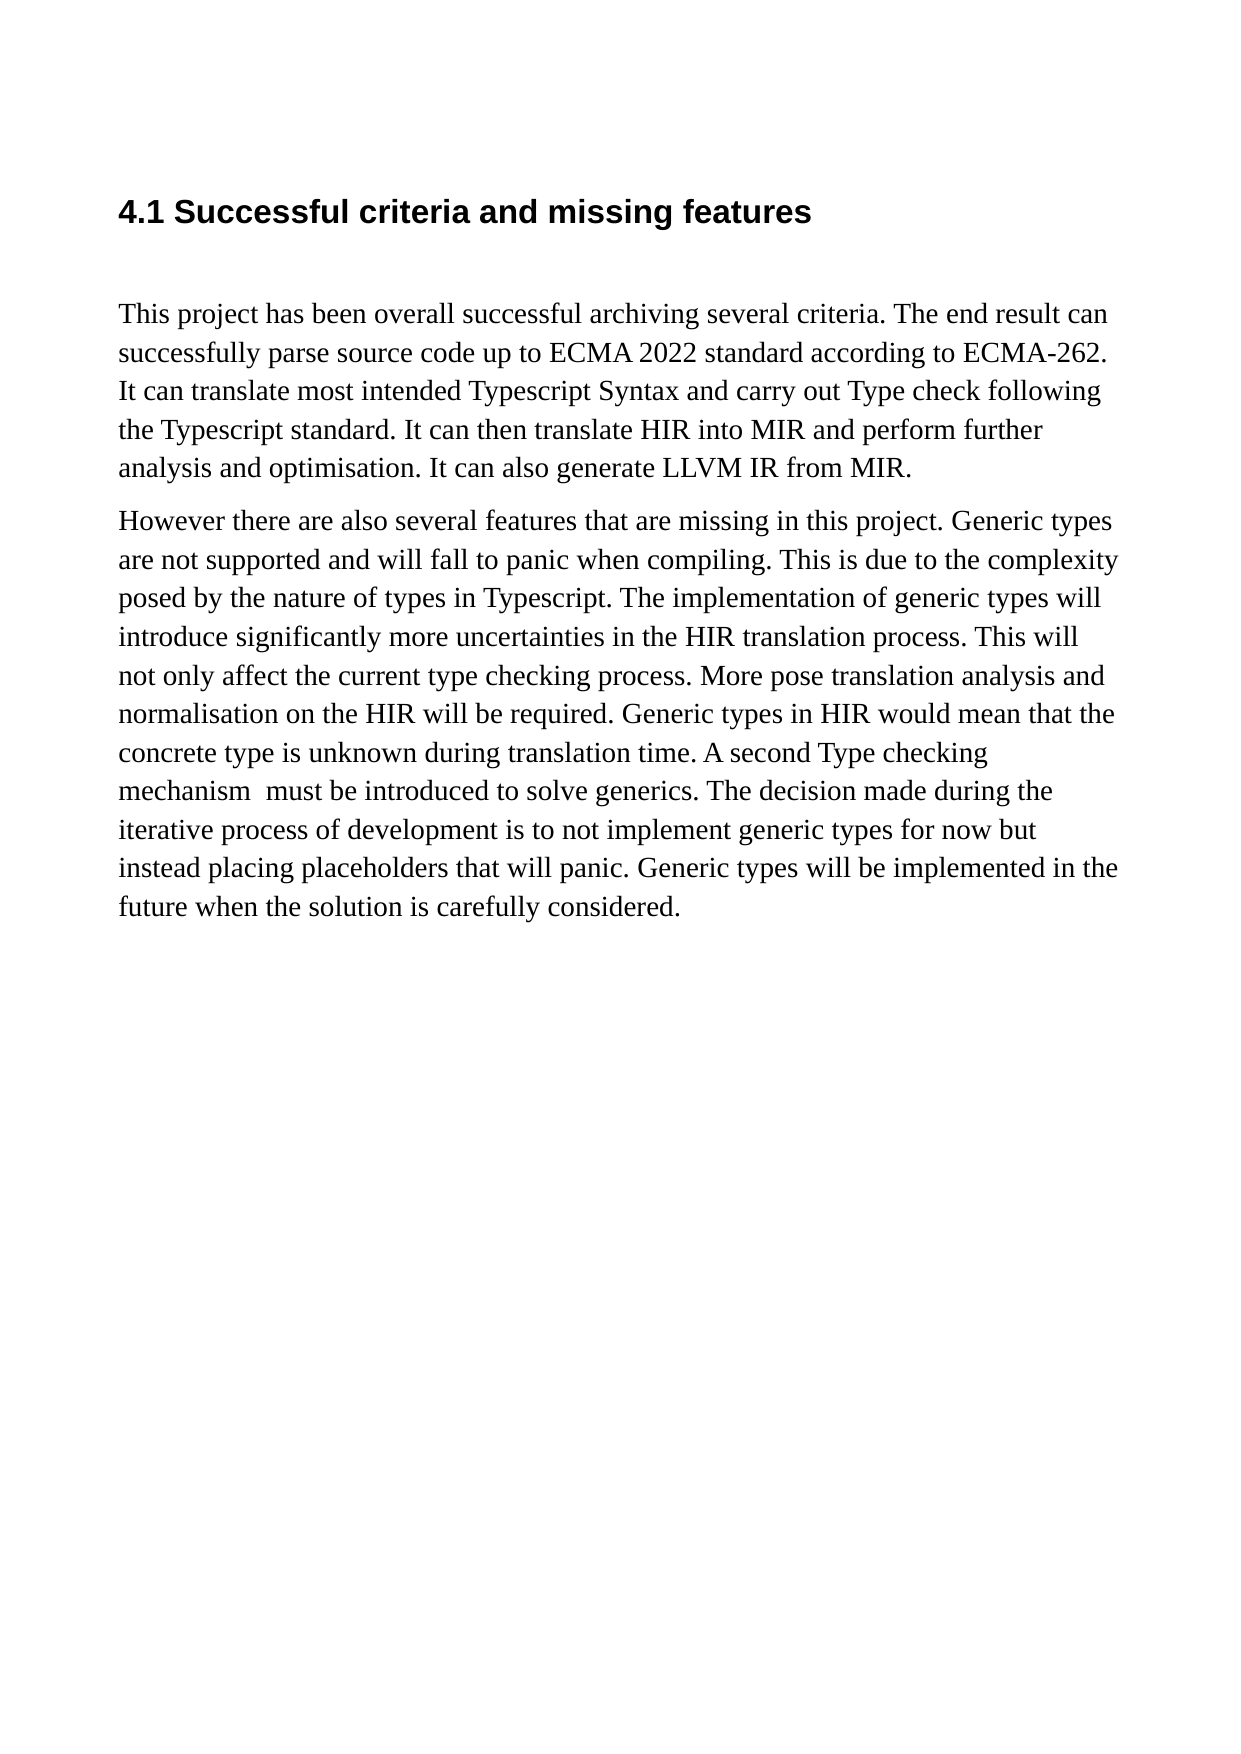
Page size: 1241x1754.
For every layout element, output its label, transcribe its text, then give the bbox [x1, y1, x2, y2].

text However there are also several features that are missing in this project. Generic types are not supported and will fall to panic when compiling. This is due to the complexity posed by the nature of types in Typescript. The implementation of generic types will introduce significantly more uncertainties in the HIR translation process. This will not only affect the current type checking process. More pose translation analysis and normalisation on the HIR will be required. Generic types in HIR would mean that the concrete type is unknown during translation time. A second Type checking mechanism must be introduced to solve generics. The decision made during the iterative process of development is to not implement generic types for now but instead placing placeholders that will panic. Generic types will be implemented in the future when the solution is carefully considered. [118, 503, 1122, 922]
text This project has been overall successful archiving several criteria. The end result can successfully parse source code up to ECMA 2022 standard according to ECMA-262. It can translate most intended Typescript Syntax and carry out Type check following the Typescript standard. It can then translate HIR into MIR and perform further analysis and optimisation. It can also generate LLVM IR from MIR. [118, 296, 1122, 484]
subtitle 4.1 Successful criteria and missing features [118, 192, 1122, 231]
